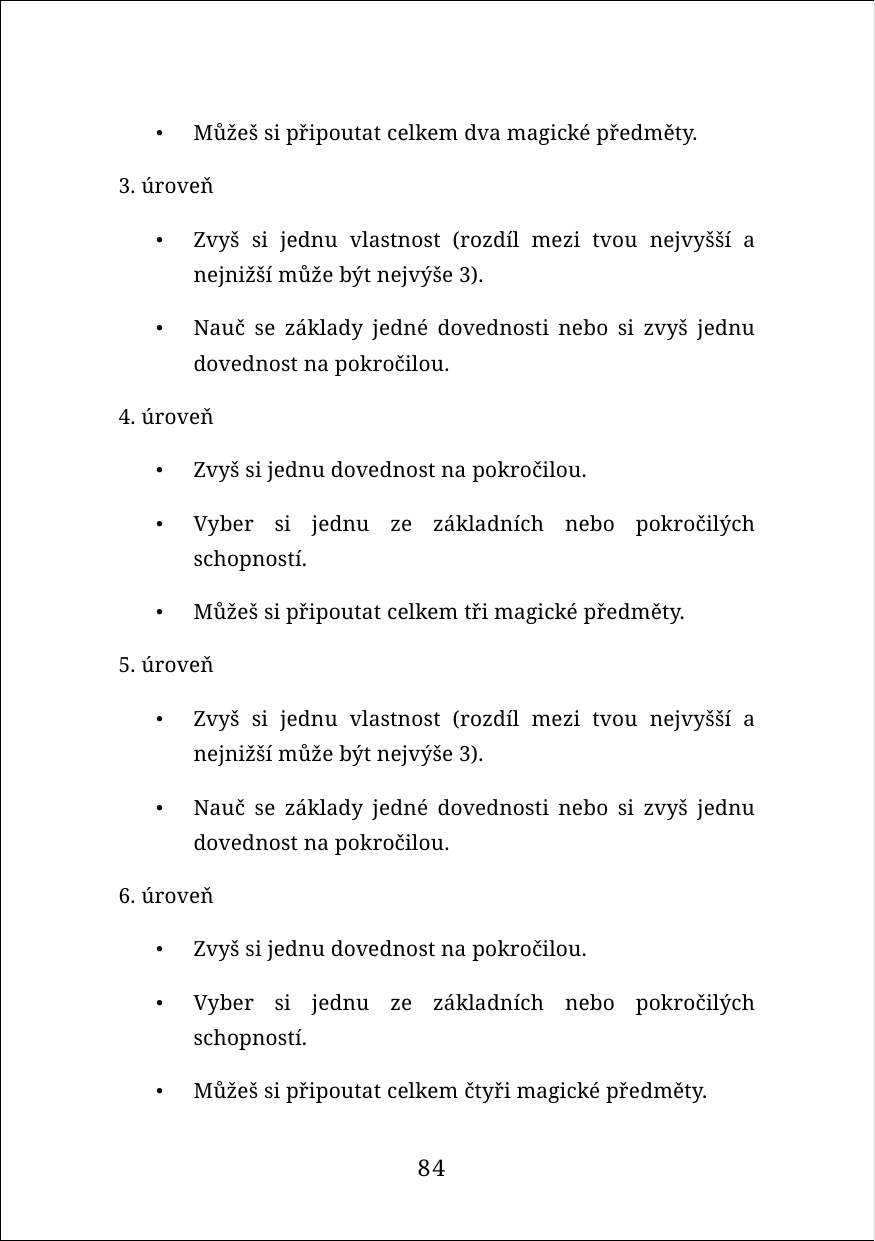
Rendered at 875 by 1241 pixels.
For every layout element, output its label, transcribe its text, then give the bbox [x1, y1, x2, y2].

list Nauč se základy jedné dovednosti nebo si zvyš jednu dovednost na pokročilou. [156, 793, 756, 857]
list Můžeš si připoutat celkem tři magické předměty. [156, 597, 756, 626]
list Můžeš si připoutat celkem čtyři magické předměty. [156, 1077, 756, 1105]
list Vyber si jednu ze základních nebo pokročilých schopností. [156, 988, 756, 1052]
text 6. úroveň [118, 881, 756, 910]
list Vyber si jednu ze základních nebo pokročilých schopností. [156, 509, 756, 573]
list Zvyš si jednu dovednost na pokročilou. [156, 934, 756, 963]
list Zvyš si jednu vlastnost (rozdíl mezi tvou nejvyšší a nejnižší může být nejvýše 3). [156, 704, 756, 768]
text 4. úroveň [118, 402, 756, 431]
list Nauč se základy jedné dovednosti nebo si zvyš jednu dovednost na pokročilou. [156, 313, 756, 377]
text 5. úroveň [118, 651, 756, 679]
text 3. úroveň [118, 171, 756, 200]
list Zvyš si jednu vlastnost (rozdíl mezi tvou nejvyšší a nejnižší může být nejvýše 3). [156, 225, 756, 289]
list Můžeš si připoutat celkem dva magické předměty. [156, 118, 756, 147]
list Zvyš si jednu dovednost na pokročilou. [156, 455, 756, 484]
